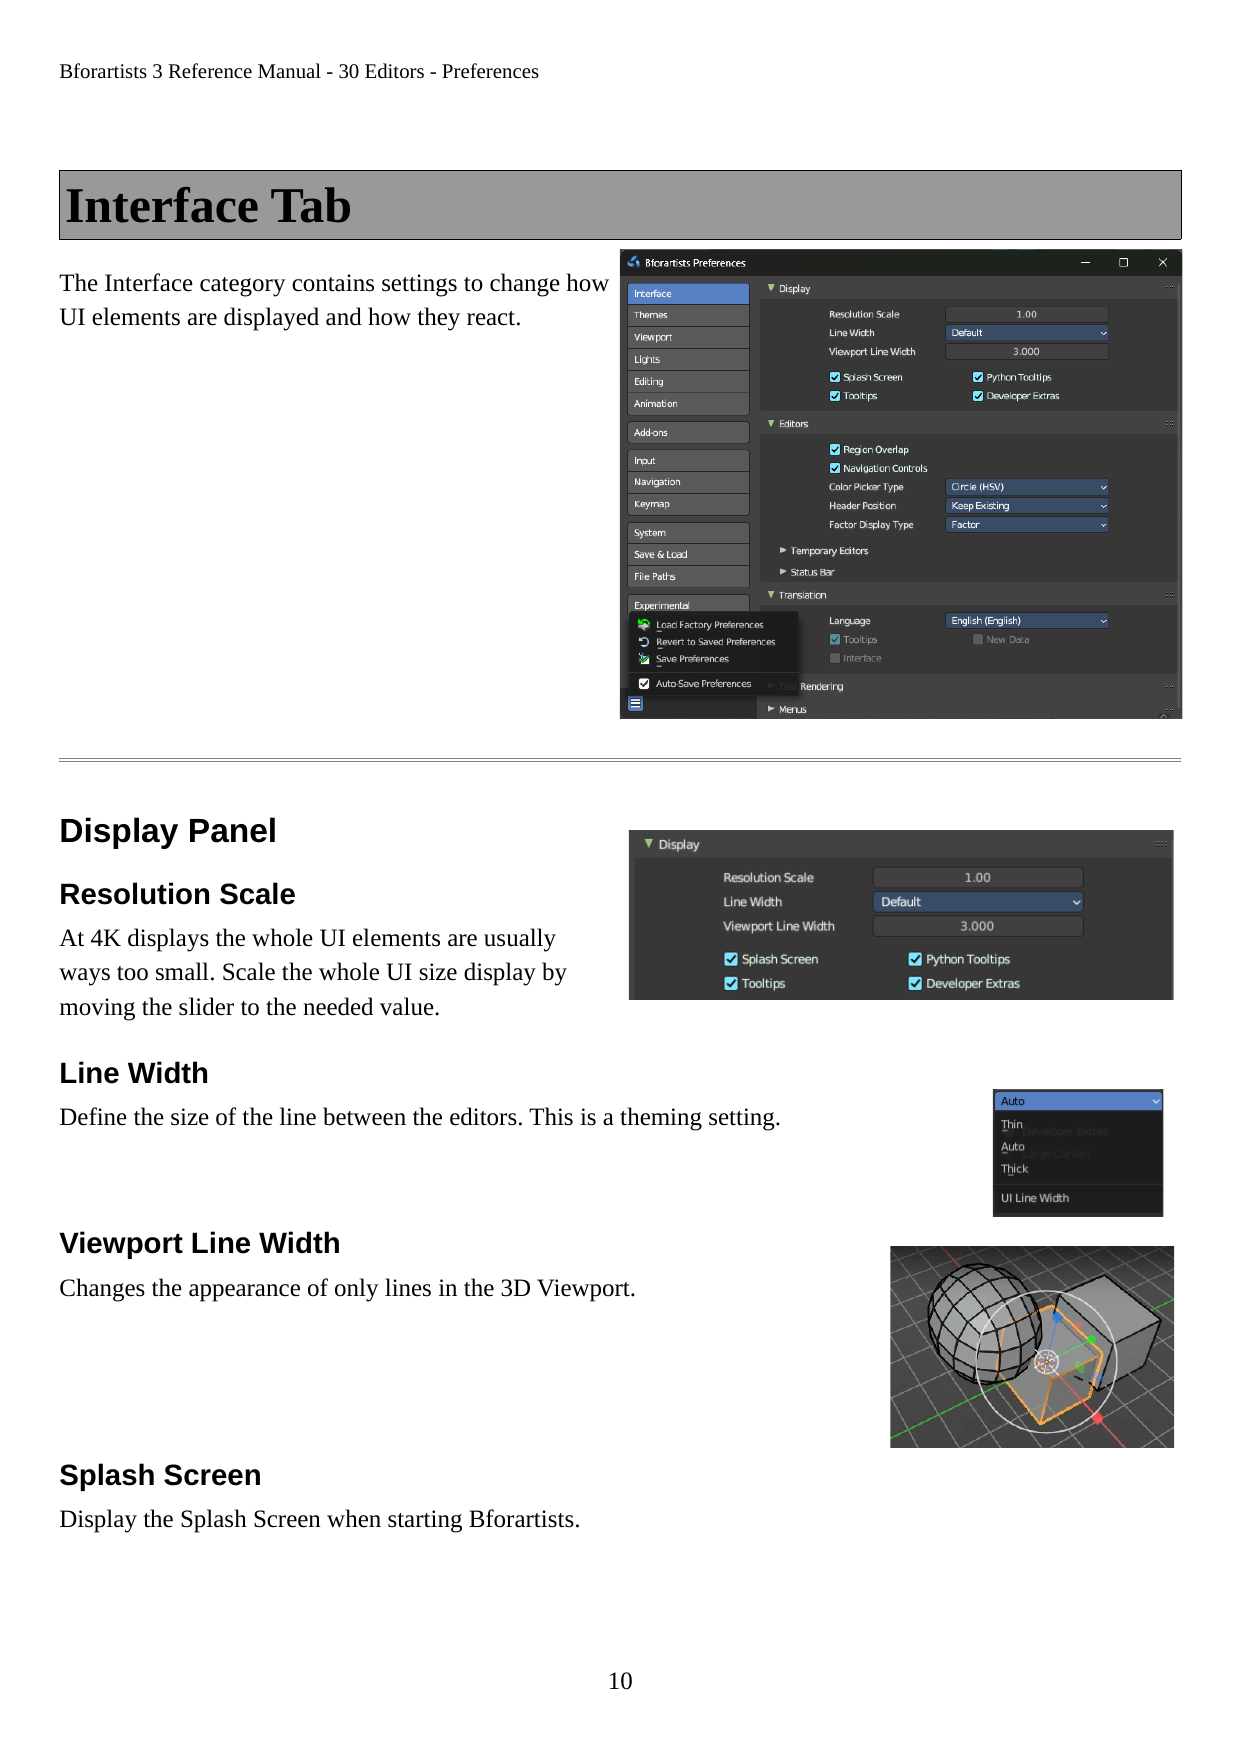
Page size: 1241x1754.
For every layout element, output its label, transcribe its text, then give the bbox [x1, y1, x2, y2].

text The Interface category contains settings to change how UI elements are displayed and how they react. [59, 268, 619, 331]
text Define the size of the line between the editors. This is a theming setting. [59, 1102, 992, 1131]
picture [628, 830, 1174, 1000]
subtitle Line Width [59, 1056, 1181, 1089]
subtitle Viewport Line Width [59, 1226, 1181, 1260]
text At 4K displays the whole UI elements are usually ways too small. Scale the whole UI size display by moving the slider to the needed value. [59, 923, 1181, 1021]
text Display the Splash Screen when starting Bforartists. [59, 1504, 1181, 1533]
subtitle Display Panel [59, 811, 1181, 850]
picture [619, 249, 1183, 719]
subtitle Resolution Scale [59, 877, 628, 911]
table_header Interface Tab [60, 171, 1181, 239]
picture [992, 1089, 1164, 1217]
text Changes the appearance of only lines in the 3D Viewport. [59, 1273, 890, 1301]
subtitle Splash Screen [59, 1458, 1181, 1492]
picture [890, 1246, 1175, 1448]
